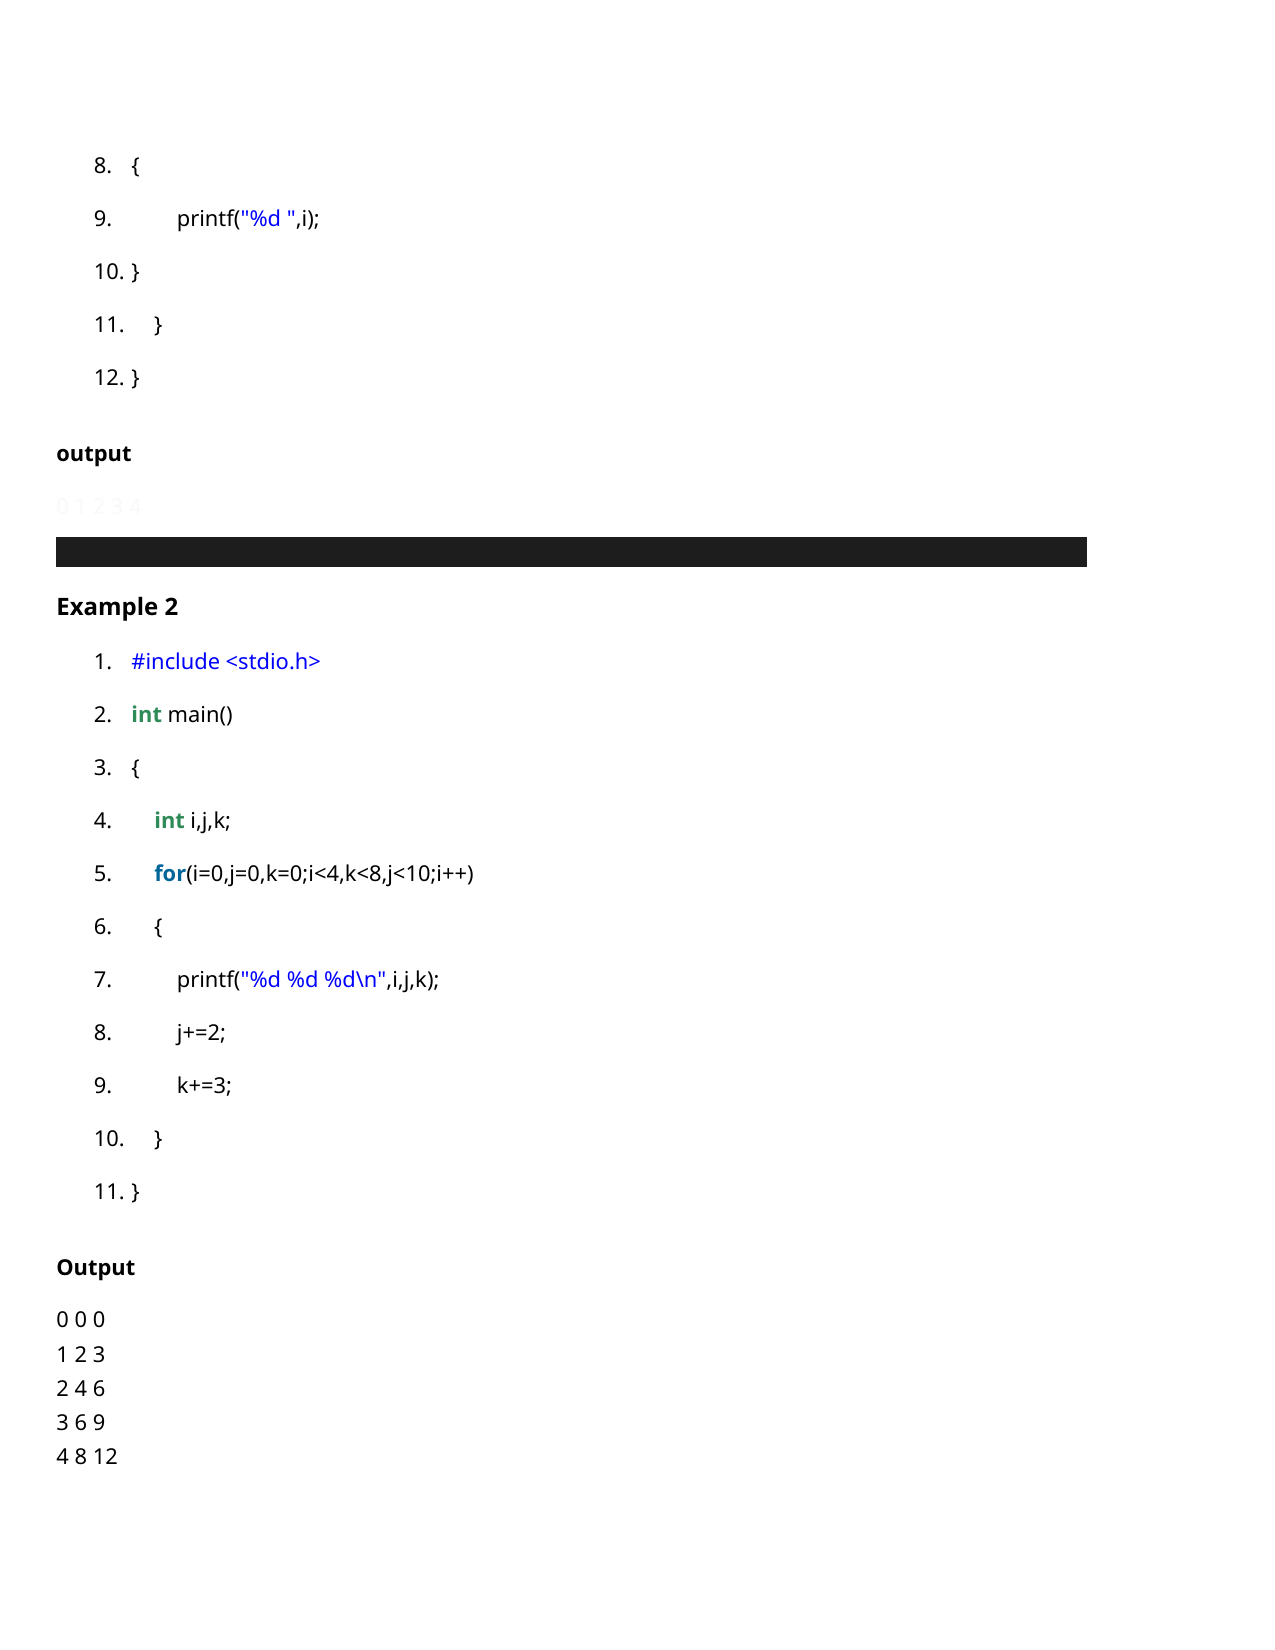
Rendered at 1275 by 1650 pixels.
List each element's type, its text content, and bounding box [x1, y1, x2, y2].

text 2 4 6 [56, 1373, 1087, 1403]
list } [94, 362, 1092, 392]
list { [94, 150, 1092, 180]
text 1 2 3 [56, 1339, 1087, 1368]
list for(i=0,j=0,k=0;i<4,k<8,j<10;i++) [94, 858, 1092, 887]
list printf("%d ",i); [94, 203, 1092, 233]
list k+=3; [94, 1070, 1092, 1099]
list printf("%d %d %d\n",i,j,k); [94, 964, 1092, 993]
list j+=2; [94, 1017, 1092, 1047]
list { [94, 911, 1092, 941]
list int main() [94, 699, 1092, 728]
list #include <stdio.h> [94, 646, 1092, 675]
text Example 2 [56, 590, 1087, 623]
text Output [56, 1252, 1087, 1282]
list } [94, 256, 1092, 286]
list int i,j,k; [94, 805, 1092, 834]
text 0 0 0 [56, 1304, 1087, 1334]
list } [94, 1123, 1092, 1153]
text 3 6 9 [56, 1407, 1087, 1437]
text output [56, 438, 1087, 468]
list } [94, 1176, 1092, 1206]
list { [94, 752, 1092, 781]
text 4 8 12 [56, 1441, 1087, 1471]
text 0 1 2 3 4 [56, 491, 1087, 521]
list } [94, 309, 1092, 339]
